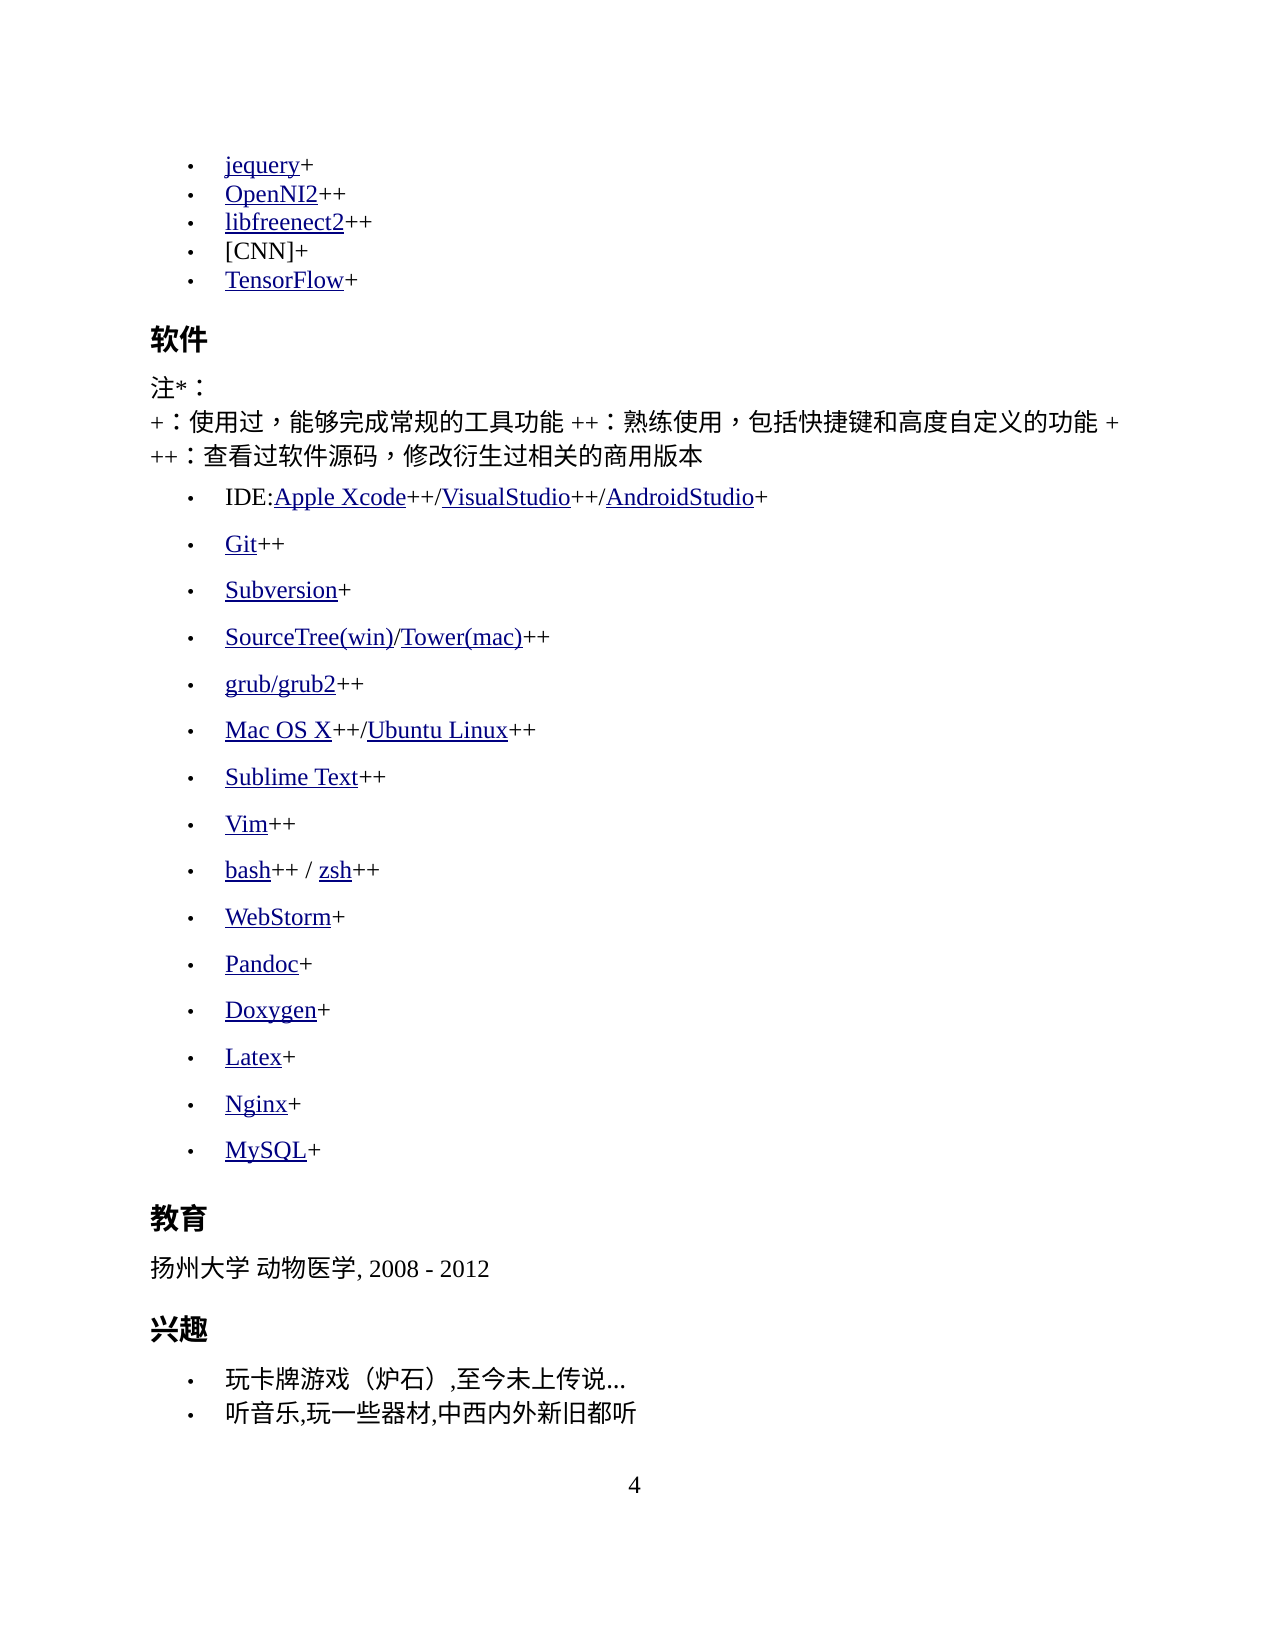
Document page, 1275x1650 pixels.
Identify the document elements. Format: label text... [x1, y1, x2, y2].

list Sublime Text++ [187, 762, 1125, 791]
list 玩卡牌游戏（炉石）,至今未上传说… [187, 1362, 1125, 1396]
text 注*： +：使用过，能够完成常规的工具功能 ++：熟练使用，包括快捷键和高度自定义的功能 +++：查看过软件源码，修改衍生过相关的商用版本 [150, 371, 1125, 473]
subtitle 软件 [150, 319, 1125, 358]
list MySQL+ [187, 1135, 1125, 1164]
list Git++ [187, 529, 1125, 557]
list SourceTree(win)/Tower(mac)++ [187, 622, 1125, 651]
list WebStorm+ [187, 902, 1125, 931]
list Pandoc+ [187, 949, 1125, 977]
subtitle 教育 [150, 1198, 1125, 1238]
list Doxygen+ [187, 995, 1125, 1024]
list [CNN]+ [187, 236, 1125, 265]
list libfreenect2++ [187, 207, 1125, 236]
list TensorFlow+ [187, 265, 1125, 294]
list grub/grub2++ [187, 669, 1125, 697]
subtitle 兴趣 [150, 1309, 1125, 1349]
list Nginx+ [187, 1089, 1125, 1117]
list IDE:Apple Xcode++/VisualStudio++/AndroidStudio+ [187, 482, 1125, 511]
list jequery+ [187, 150, 1125, 179]
list bash++ / zsh++ [187, 855, 1125, 884]
list Latex+ [187, 1042, 1125, 1071]
list OpenNI2++ [187, 179, 1125, 207]
list Mac OS X++/Ubuntu Linux++ [187, 715, 1125, 744]
list Subversion+ [187, 575, 1125, 604]
list 听音乐,玩一些器材,中西内外新旧都听 [187, 1396, 1125, 1430]
text 扬州大学 动物医学, 2008 - 2012 [150, 1250, 1125, 1284]
list Vim++ [187, 809, 1125, 837]
